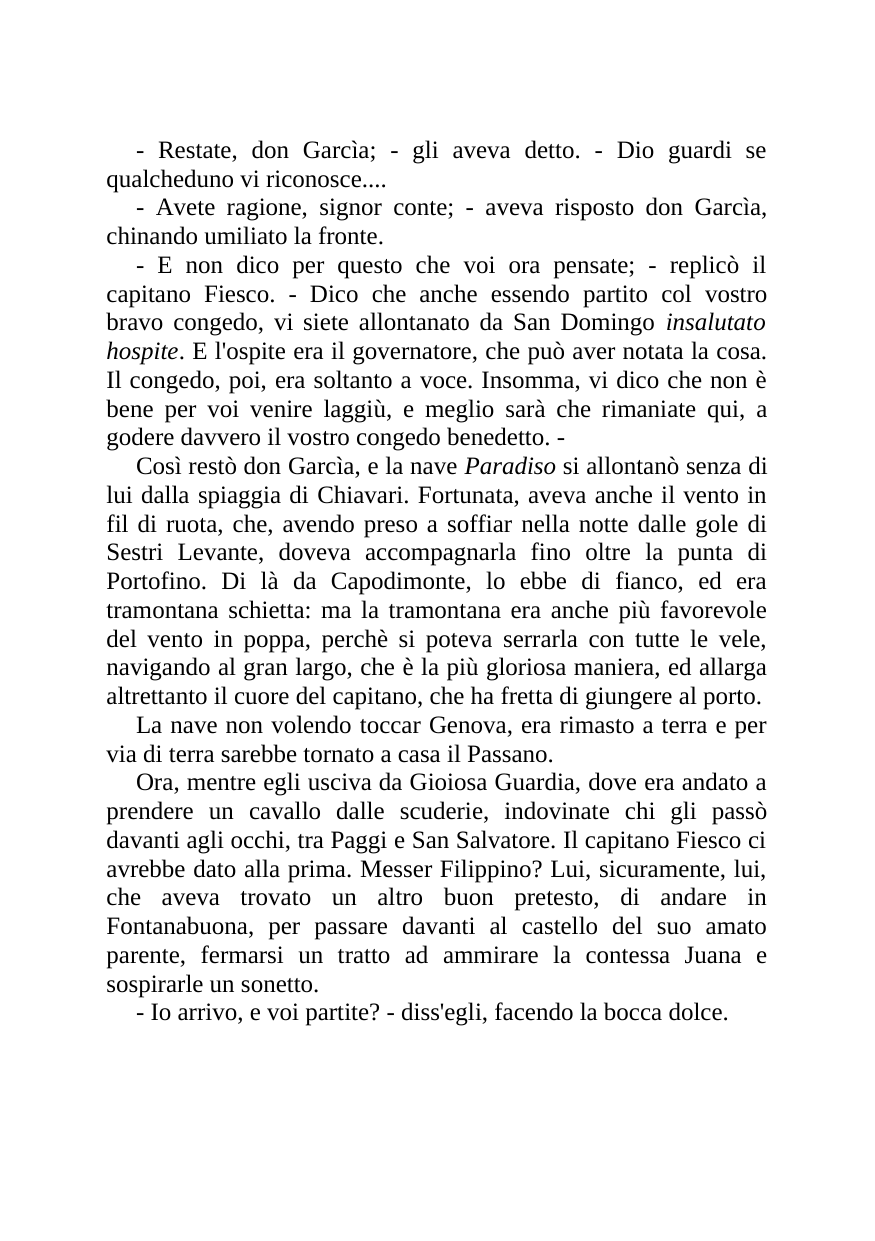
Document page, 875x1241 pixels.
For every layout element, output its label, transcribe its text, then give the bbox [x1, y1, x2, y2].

text Così restò don Garcìa, e la nave Paradiso si allontanò senza di lui dalla spiaggia di Chiavari. Fortunata, aveva anche il vento in fil di ruota, che, avendo preso a soffiar nella notte dalle gole di Sestri Levante, doveva accompagnarla fino oltre la punta di Portofino. Di là da Capodimonte, lo ebbe di fianco, ed era tramontana schietta: ma la tramontana era anche più favorevole del vento in poppa, perchè si poteva serrarla con tutte le vele, navigando al gran largo, che è la più gloriosa maniera, ed allarga altrettanto il cuore del capitano, che ha fretta di giungere al porto. [106, 451, 768, 710]
text - Io arrivo, e voi partite? - diss'egli, facendo la bocca dolce. [106, 997, 768, 1026]
text - E non dico per questo che voi ora pensate; - replicò il capitano Fiesco. - Dico che anche essendo partito col vostro bravo congedo, vi siete allontanato da San Domingo insalutato hospite. E l'ospite era il governatore, che può aver notata la cosa. Il congedo, poi, era soltanto a voce. Insomma, vi dico che non è bene per voi venire laggiù, e meglio sarà che rimaniate qui, a godere davvero il vostro congedo benedetto. - [106, 250, 768, 451]
text La nave non volendo toccar Genova, era rimasto a terra e per via di terra sarebbe tornato a casa il Passano. [106, 710, 768, 767]
text Ora, mentre egli usciva da Gioiosa Guardia, dove era andato a prendere un cavallo dalle scuderie, indovinate chi gli passò davanti agli occhi, tra Paggi e San Salvatore. Il capitano Fiesco ci avrebbe dato alla prima. Messer Filippino? Lui, sicuramente, lui, che aveva trovato un altro buon pretesto, di andare in Fontanabuona, per passare davanti al castello del suo amato parente, fermarsi un tratto ad ammirare la contessa Juana e sospirarle un sonetto. [106, 767, 768, 997]
text - Restate, don Garcìa; - gli aveva detto. - Dio guardi se qualcheduno vi riconosce.... [106, 135, 768, 192]
text - Avete ragione, signor conte; - aveva risposto don Garcìa, chinando umiliato la fronte. [106, 192, 768, 250]
